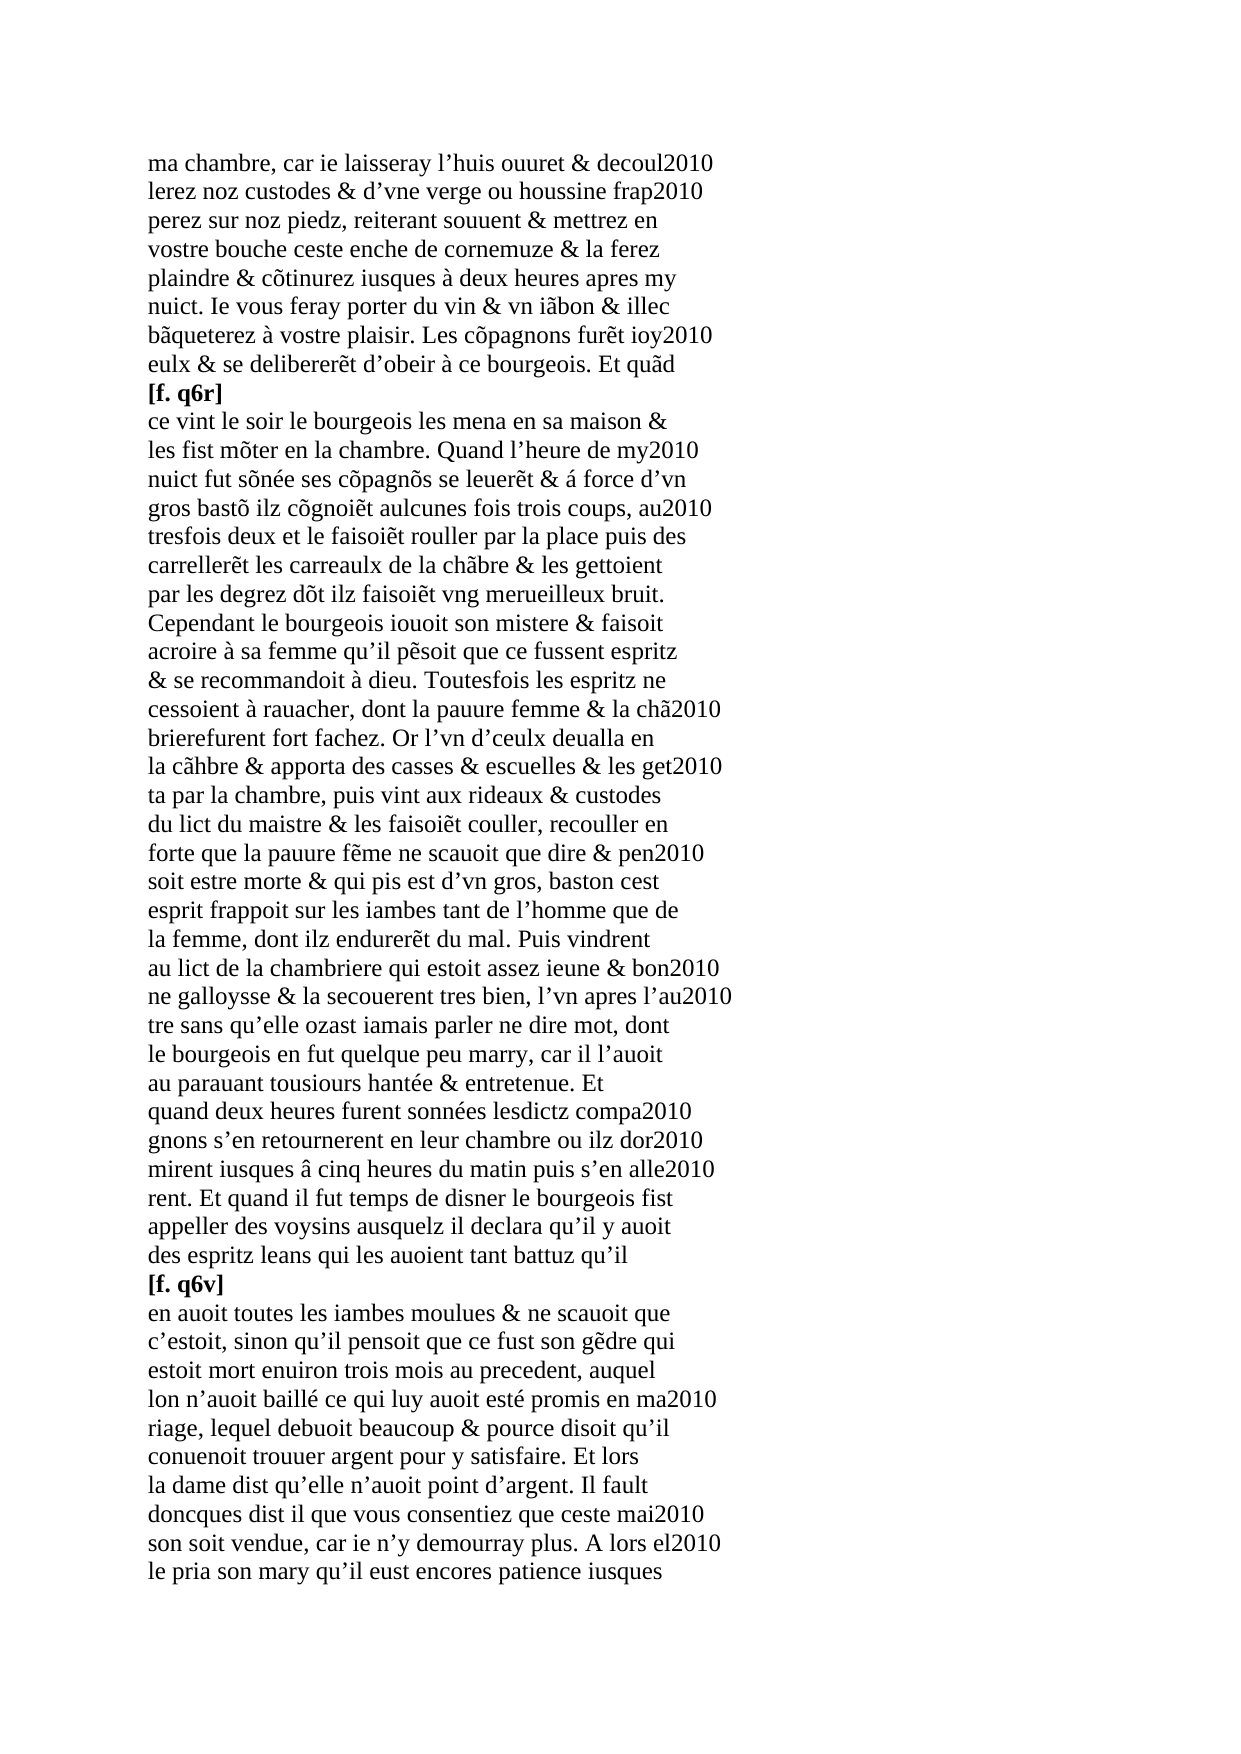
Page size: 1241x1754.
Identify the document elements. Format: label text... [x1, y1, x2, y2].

text ma chambre, car ie laisseray l’huis ouuret & decoul2010 lerez noz custodes & d’vne verge ou houssine frap2010 perez sur noz piedz, reiterant souuent & mettrez en vostre bouche ceste enche de cornemuze & la ferez plaindre & cõtinurez iusques à deux heures apres my nuict. Ie vous feray porter du vin & vn iãbon & illec bãqueterez à vostre plaisir. Les cõpagnons furẽt ioy2010 eulx & se delibererẽt d’obeir à ce bourgeois. Et quãd [f. q6r] ce vint le soir le bourgeois les mena en sa maison & les fist mõter en la chambre. Quand l’heure de my2010 nuict fut sõnée ses cõpagnõs se leuerẽt & á force d’vn gros bastõ ilz cõgnoiẽt aulcunes fois trois coups, au2010 tresfois deux et le faisoiẽt rouller par la place puis des carrellerẽt les carreaulx de la chãbre & les gettoient par les degrez dõt ilz faisoiẽt vng merueilleux bruit. Cependant le bourgeois iouoit son mistere & faisoit acroire à sa femme qu’il pẽsoit que ce fussent espritz & se recommandoit à dieu. Toutesfois les espritz ne cessoient à rauacher, dont la pauure femme & la chã2010 brierefurent fort fachez. Or l’vn d’ceulx deualla en la cãhbre & apporta des casses & escuelles & les get2010 ta par la chambre, puis vint aux rideaux & custodes du lict du maistre & les faisoiẽt couller, recouller en forte que la pauure fẽme ne scauoit que dire & pen2010 soit estre morte & qui pis est d’vn gros, baston cest esprit frappoit sur les iambes tant de l’homme que de la femme, dont ilz endurerẽt du mal. Puis vindrent au lict de la chambriere qui estoit assez ieune & bon2010 ne galloysse & la secouerent tres bien, l’vn apres l’au2010 tre sans qu’elle ozast iamais parler ne dire mot, dont le bourgeois en fut quelque peu marry, car il l’auoit au parauant tousiours hantée & entretenue. Et quand deux heures furent sonnées lesdictz compa2010 gnons s’en retournerent en leur chambre ou ilz dor2010 mirent iusques â cinq heures du matin puis s’en alle2010 rent. Et quand il fut temps de disner le bourgeois fist appeller des voysins ausquelz il declara qu’il y auoit des espritz leans qui les auoient tant battuz qu’il [f. q6v] en auoit toutes les iambes moulues & ne scauoit que c’estoit, sinon qu’il pensoit que ce fust son gẽdre qui estoit mort enuiron trois mois au precedent, auquel lon n’auoit baillé ce qui luy auoit esté promis en ma2010 riage, lequel debuoit beaucoup & pource disoit qu’il conuenoit trouuer argent pour y satisfaire. Et lors la dame dist qu’elle n’auoit point d’argent. Il fault doncques dist il que vous consentiez que ceste mai2010 son soit vendue, car ie n’y demourray plus. A lors el2010 le pria son mary qu’il eust encores patience iusques [148, 148, 1093, 1585]
